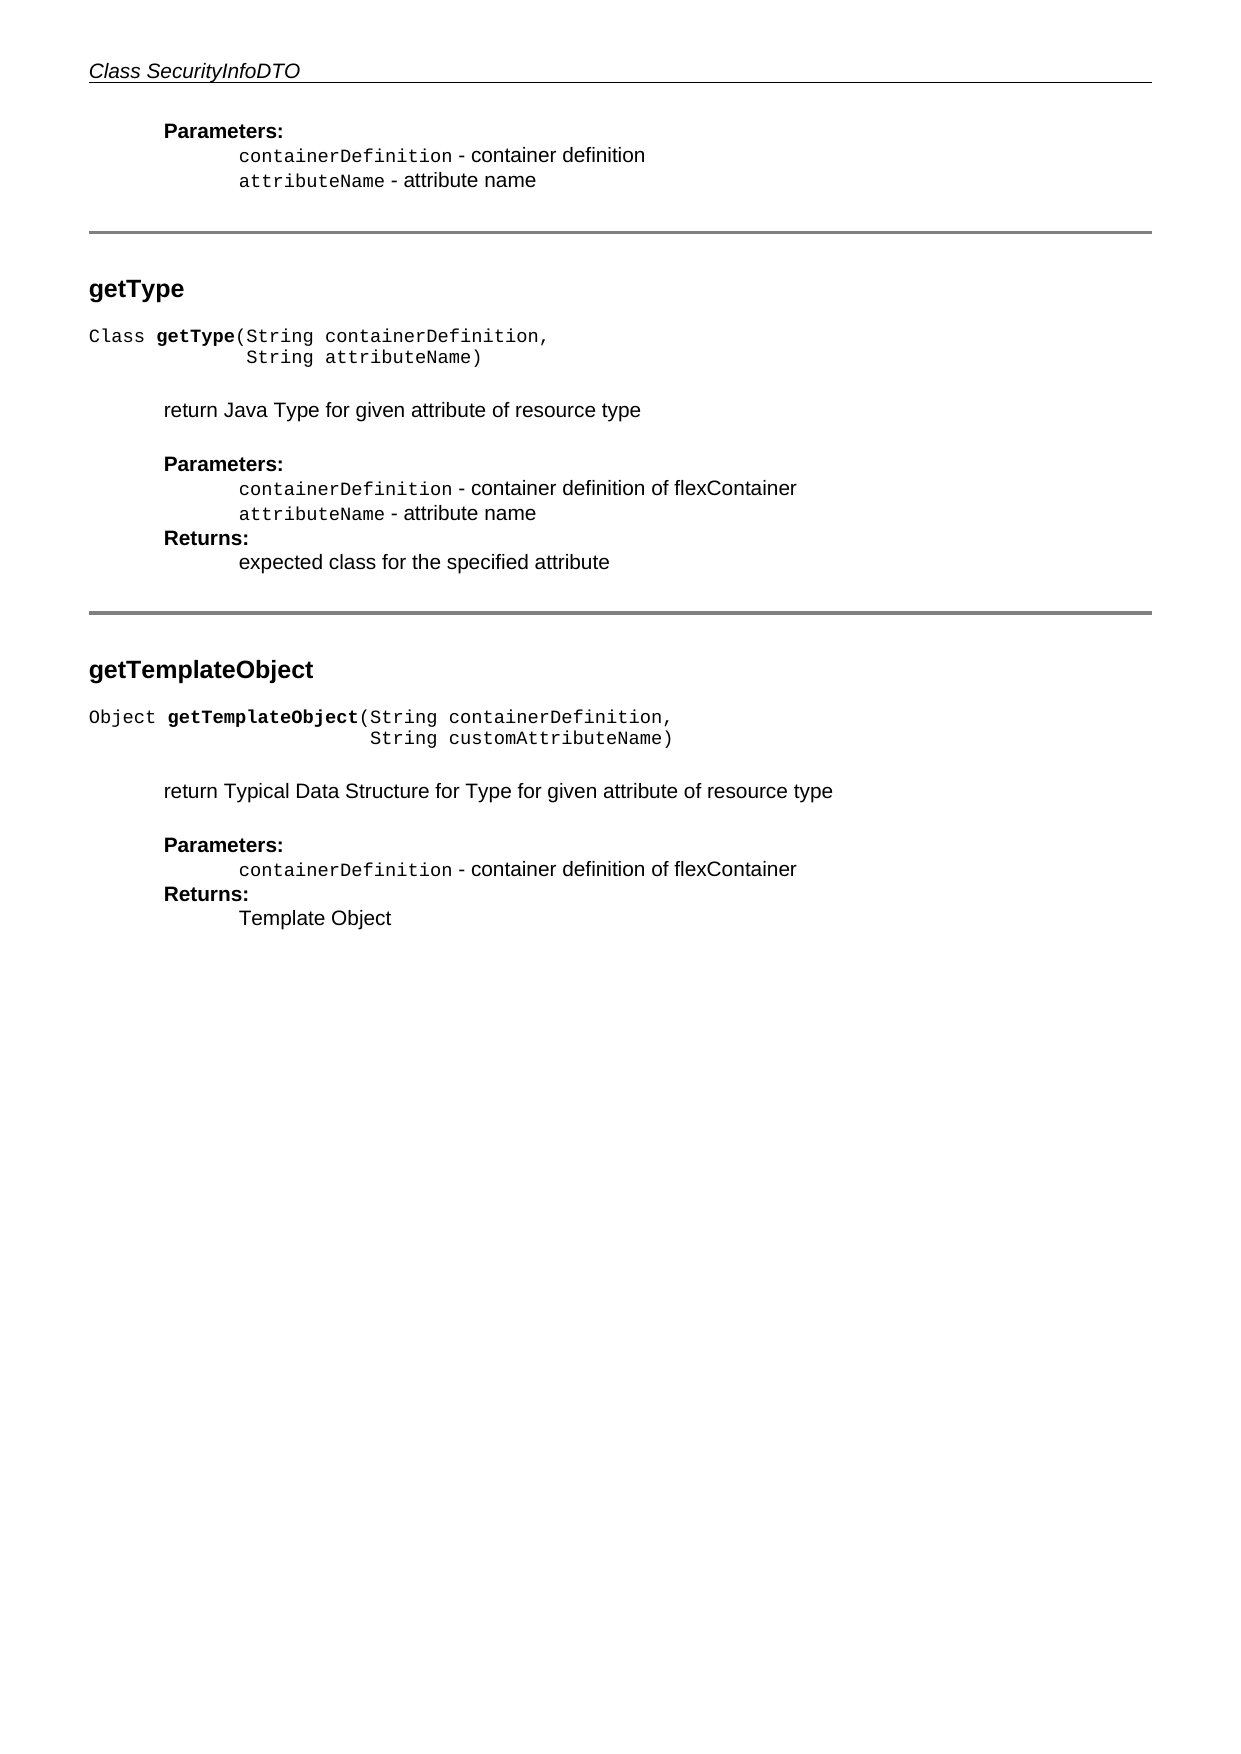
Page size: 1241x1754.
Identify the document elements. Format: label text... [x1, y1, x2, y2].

text Parameters: [163, 118, 1152, 142]
text attributeName - attribute name [238, 168, 1152, 193]
text containerDefinition - container definition of flexContainer [238, 856, 1152, 882]
text containerDefinition - container definition of flexContainer [238, 475, 1152, 501]
text Object getTemplateObject(String containerDefinition, String customAttributeName) [88, 708, 1152, 750]
subtitle getType [88, 271, 1152, 302]
text Parameters: [163, 832, 1152, 856]
text Returns: [163, 526, 1152, 550]
text return Typical Data Structure for Type for given attribute of resource type [163, 779, 1152, 803]
text Class getType(String containerDefinition, String attributeName) [88, 327, 1152, 369]
text return Java Type for given attribute of resource type [163, 398, 1152, 422]
text containerDefinition - container definition [238, 142, 1152, 168]
subtitle getTemplateObject [88, 652, 1152, 683]
text Template Object [238, 906, 1152, 929]
text expected class for the specified attribute [238, 550, 1152, 574]
text Returns: [163, 882, 1152, 906]
text Parameters: [163, 451, 1152, 475]
text attributeName - attribute name [238, 501, 1152, 526]
